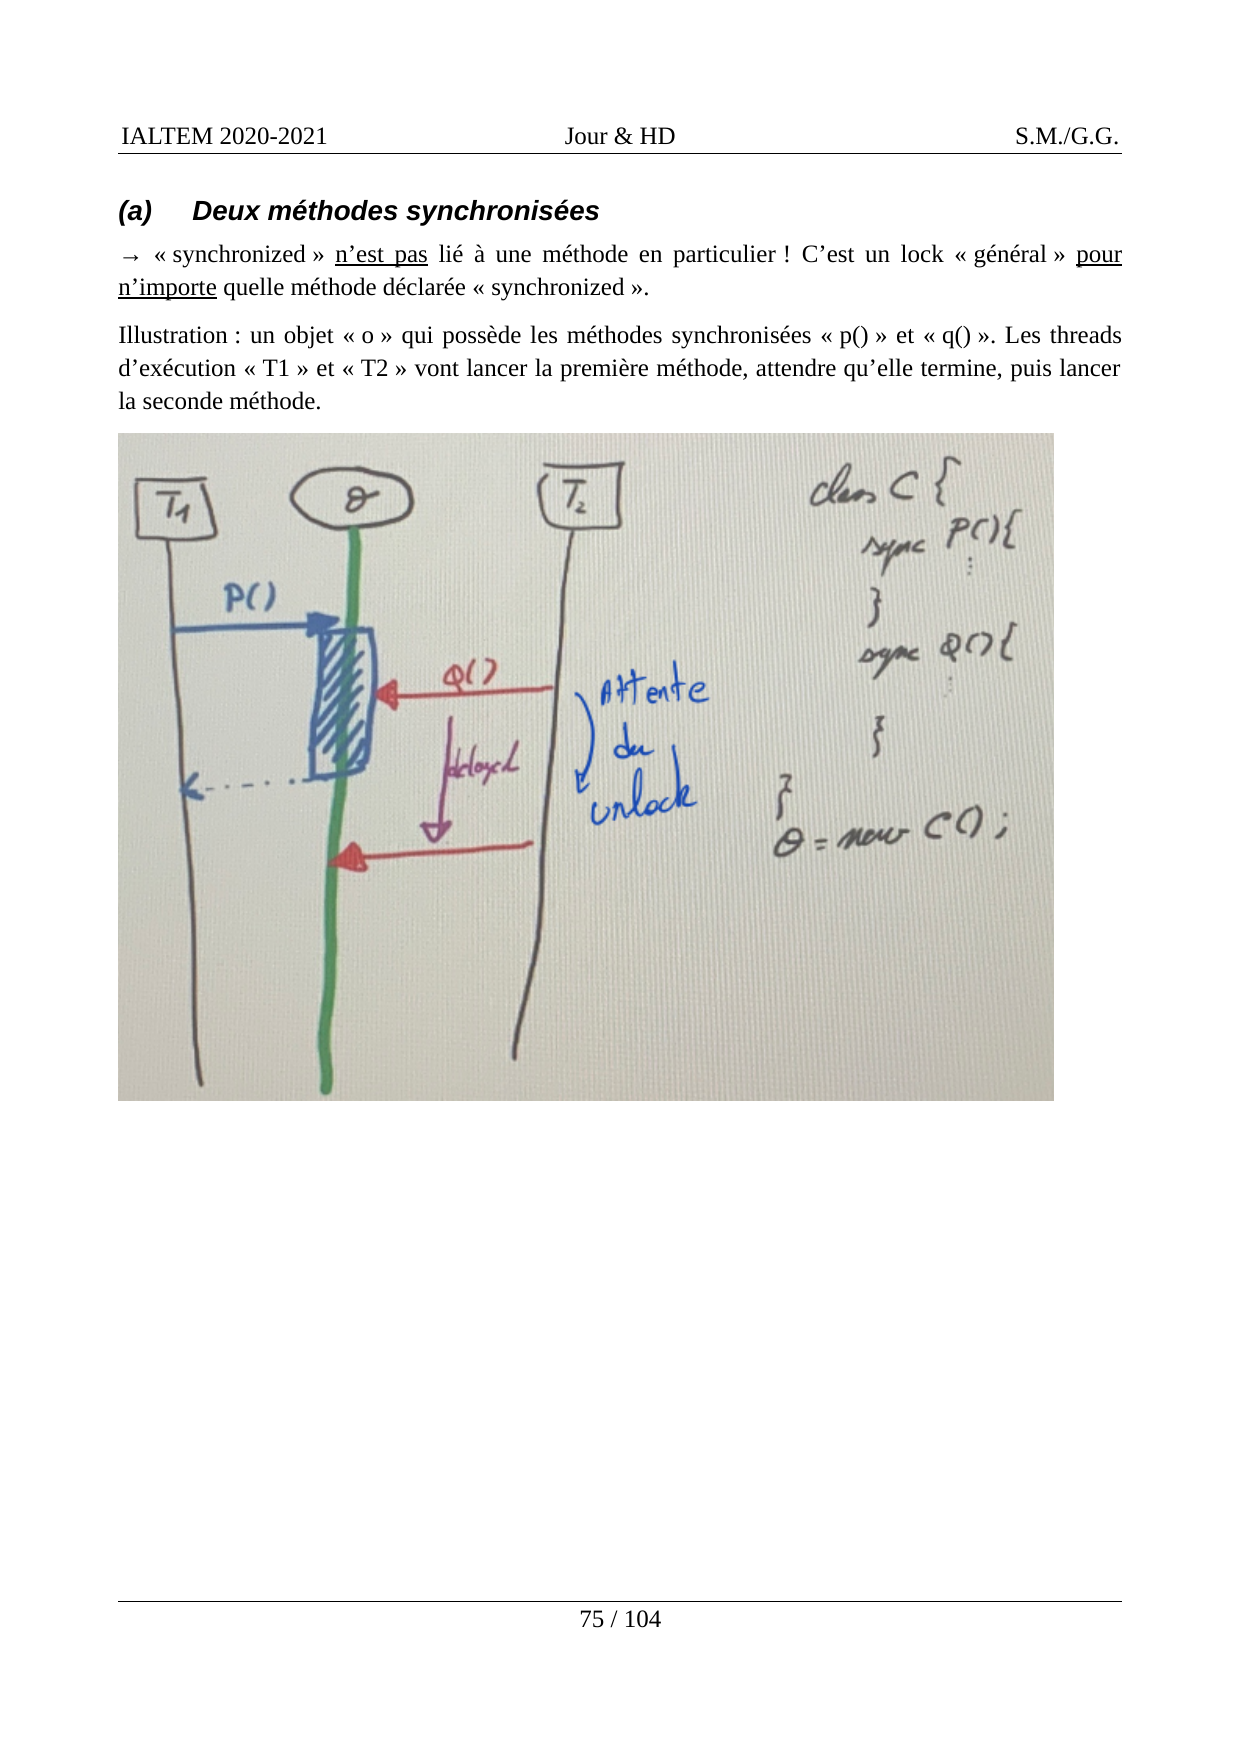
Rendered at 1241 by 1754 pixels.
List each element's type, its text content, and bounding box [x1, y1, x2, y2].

text → « synchronized » n’est pas lié à une méthode en particulier ! C’est un lock « général » pour n’importe quelle méthode déclarée « synchronized ». [118, 239, 1122, 301]
picture [118, 433, 1054, 1101]
subtitle Deux méthodes synchronisées [118, 195, 1122, 227]
text Illustration : un objet « o » qui possède les méthodes synchronisées « p() » et « q() ». Les threads d’exécution « T1 » et « T2 » vont lancer la première méthode, attendre qu’elle termine, puis lancer la seconde méthode. [118, 320, 1122, 414]
